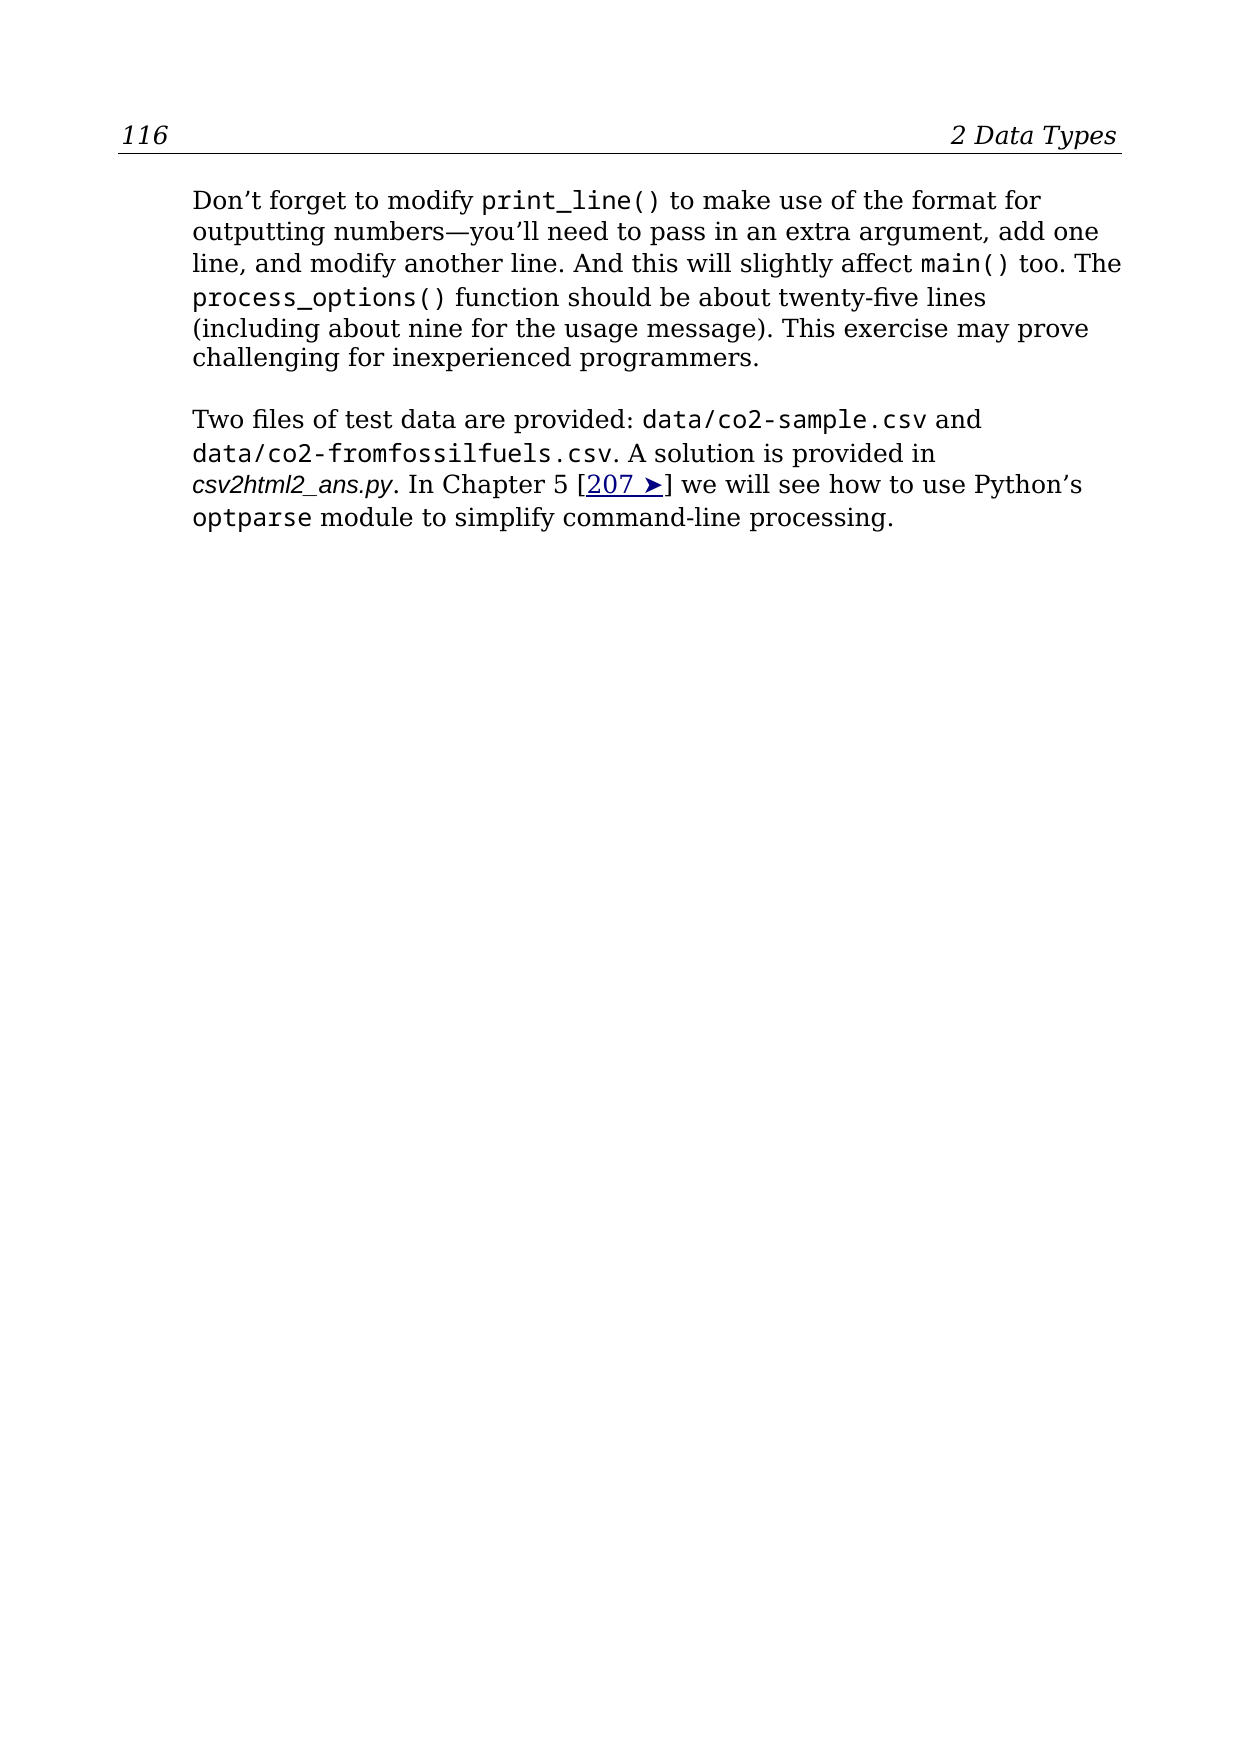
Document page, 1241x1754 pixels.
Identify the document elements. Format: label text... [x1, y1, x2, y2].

text Two files of test data are provided: data/co2-sample.csv and data/co2‑fromfossilfuels.csv. A solution is provided in csv2html2_ans.py. In Chapter 5 [207 ➤] we will see how to use Python’s optparse module to simplify command-line processing. [192, 402, 1122, 533]
text Don’t forget to modify print_line() to make use of the format for outputting numbers—you’ll need to pass in an extra argument, add one line, and modify another line. And this will slightly affect main() too. The process_options() function should be about twenty-five lines (including about nine for the usage message). This exercise may prove challenging for inexperienced programmers. [192, 183, 1122, 372]
